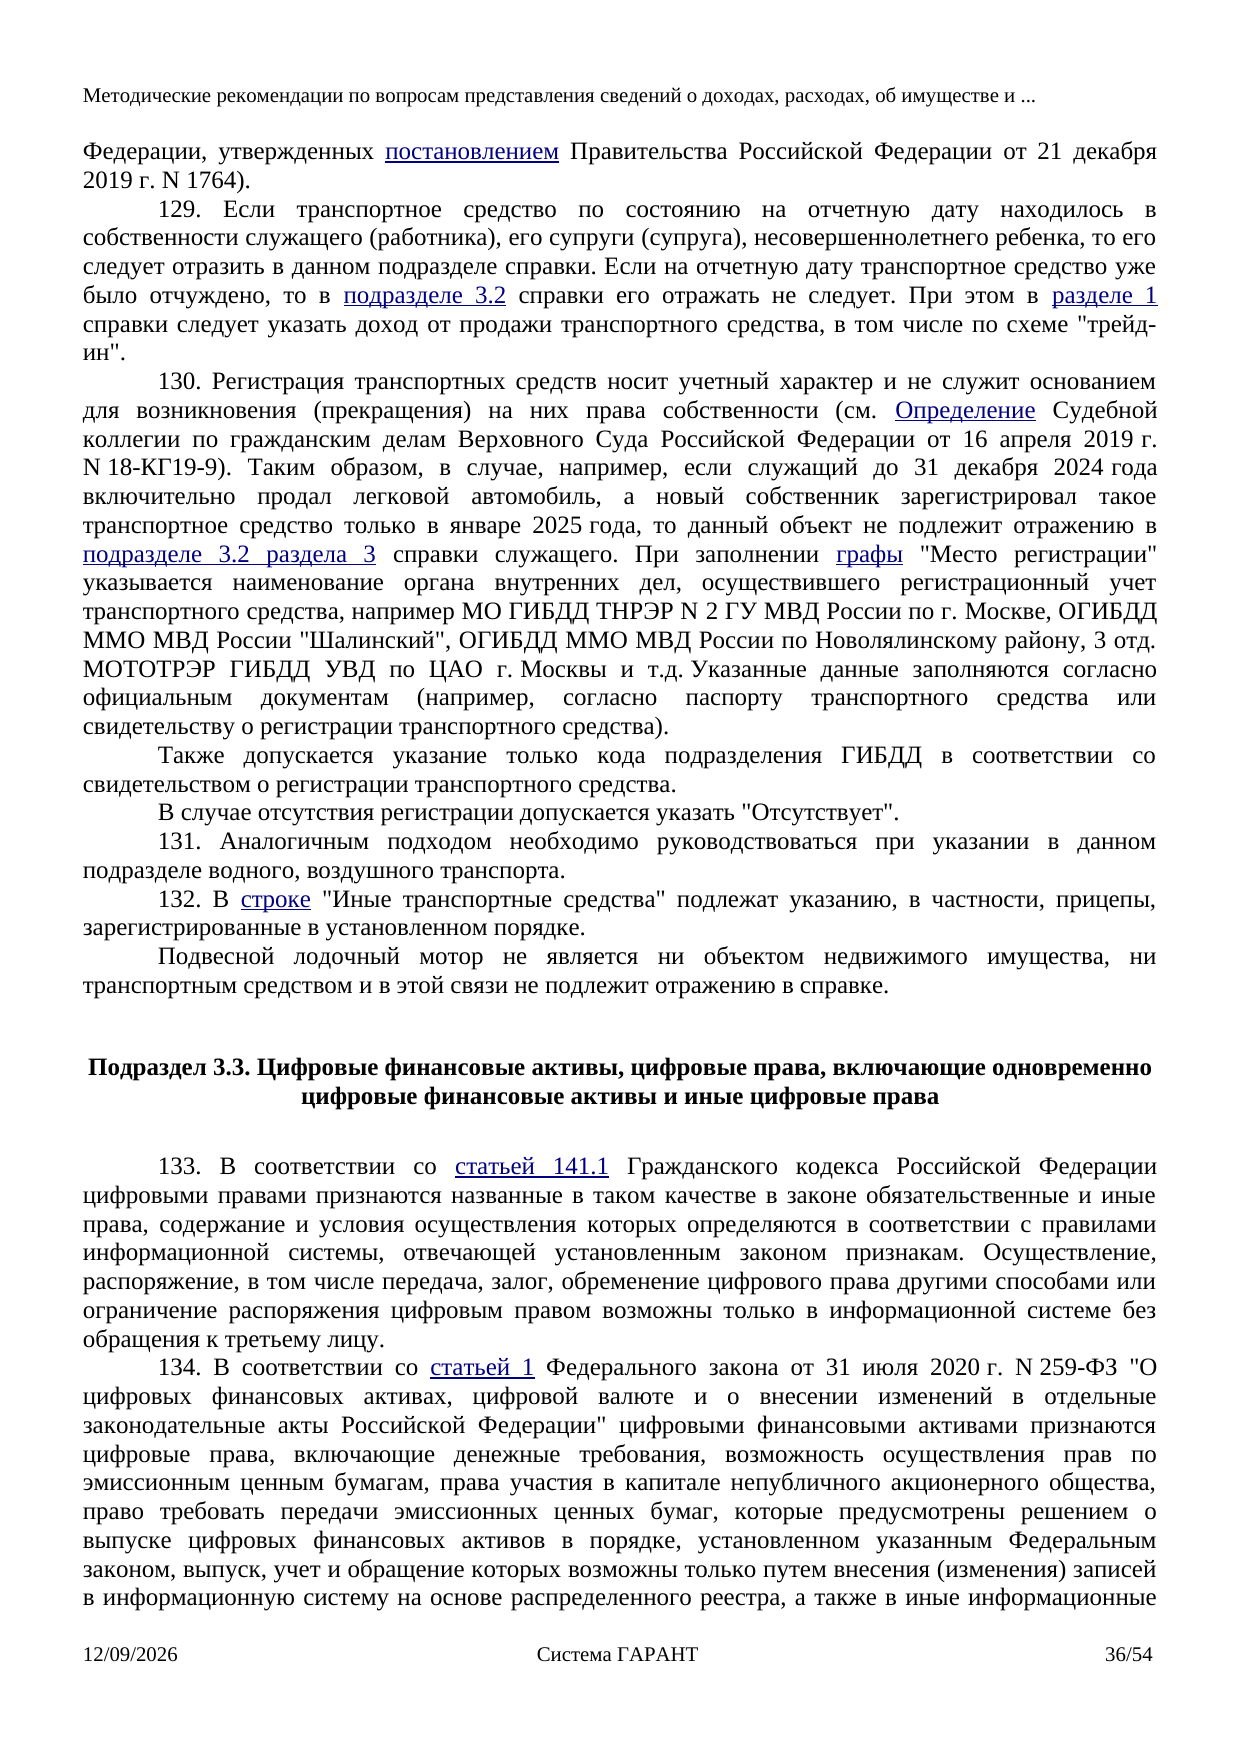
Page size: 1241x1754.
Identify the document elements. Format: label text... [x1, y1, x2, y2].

text 133. В соответствии со статьей 141.1 Гражданского кодекса Российской Федерации цифровыми правами признаются названные в таком качестве в законе обязательственные и иные права, содержание и условия осуществления которых определяются в соответствии с правилами информационной системы, отвечающей установленным законом признакам. Осуществление, распоряжение, в том числе передача, залог, обременение цифрового права другими способами или ограничение распоряжения цифровым правом возможны только в информационной системе без обращения к третьему лицу. [83, 1151, 1157, 1352]
text 130. Регистрация транспортных средств носит учетный характер и не служит основанием для возникновения (прекращения) на них права собственности (см. Определение Судебной коллегии по гражданским делам Верховного Суда Российской Федерации от 16 апреля 2019 г. N 18-КГ19-9). Таким образом, в случае, например, если служащий до 31 декабря 2024 года включительно продал легковой автомобиль, а новый собственник зарегистрировал такое транспортное средство только в январе 2025 года, то данный объект не подлежит отражению в подразделе 3.2 раздела 3 справки служащего. При заполнении графы "Место регистрации" указывается наименование органа внутренних дел, осуществившего регистрационный учет транспортного средства, например МО ГИБДД ТНРЭР N 2 ГУ МВД России по г. Москве, ОГИБДД ММО МВД России "Шалинский", ОГИБДД ММО МВД России по Новолялинскому району, 3 отд. МОТОТРЭР ГИБДД УВД по ЦАО г. Москвы и т.д. Указанные данные заполняются согласно официальным документам (например, согласно паспорту транспортного средства или свидетельству о регистрации транспортного средства). [83, 366, 1157, 740]
text 129. Если транспортное средство по состоянию на отчетную дату находилось в собственности служащего (работника), его супруги (супруга), несовершеннолетнего ребенка, то его следует отразить в данном подразделе справки. Если на отчетную дату транспортное средство уже было отчуждено, то в подразделе 3.2 справки его отражать не следует. При этом в разделе 1 справки следует указать доход от продажи транспортного средства, в том числе по схеме "трейд-ин". [83, 194, 1157, 366]
text 131. Аналогичным подходом необходимо руководствоваться при указании в данном подразделе водного, воздушного транспорта. [83, 826, 1157, 884]
text Федерации, утвержденных постановлением Правительства Российской Федерации от 21 декабря 2019 г. N 1764). [83, 136, 1157, 194]
text Подвесной лодочный мотор не является ни объектом недвижимого имущества, ни транспортным средством и в этой связи не подлежит отражению в справке. [83, 941, 1157, 999]
text В случае отсутствия регистрации допускается указать "Отсутствует". [83, 797, 1157, 826]
text 134. В соответствии со статьей 1 Федерального закона от 31 июля 2020 г. N 259-ФЗ "О цифровых финансовых активах, цифровой валюте и о внесении изменений в отдельные законодательные акты Российской Федерации" цифровыми финансовыми активами признаются цифровые права, включающие денежные требования, возможность осуществления прав по эмиссионным ценным бумагам, права участия в капитале непубличного акционерного общества, право требовать передачи эмиссионных ценных бумаг, которые предусмотрены решением о выпуске цифровых финансовых активов в порядке, установленном указанным Федеральным законом, выпуск, учет и обращение которых возможны только путем внесения (изменения) записей в информационную систему на основе распределенного реестра, а также в иные информационные [83, 1352, 1157, 1611]
text Также допускается указание только кода подразделения ГИБДД в соответствии со свидетельством о регистрации транспортного средства. [83, 740, 1157, 797]
subtitle Подраздел 3.3. Цифровые финансовые активы, цифровые права, включающие одновременно цифровые финансовые активы и иные цифровые права [83, 1052, 1157, 1110]
text 132. В строке "Иные транспортные средства" подлежат указанию, в частности, прицепы, зарегистрированные в установленном порядке. [83, 884, 1157, 941]
